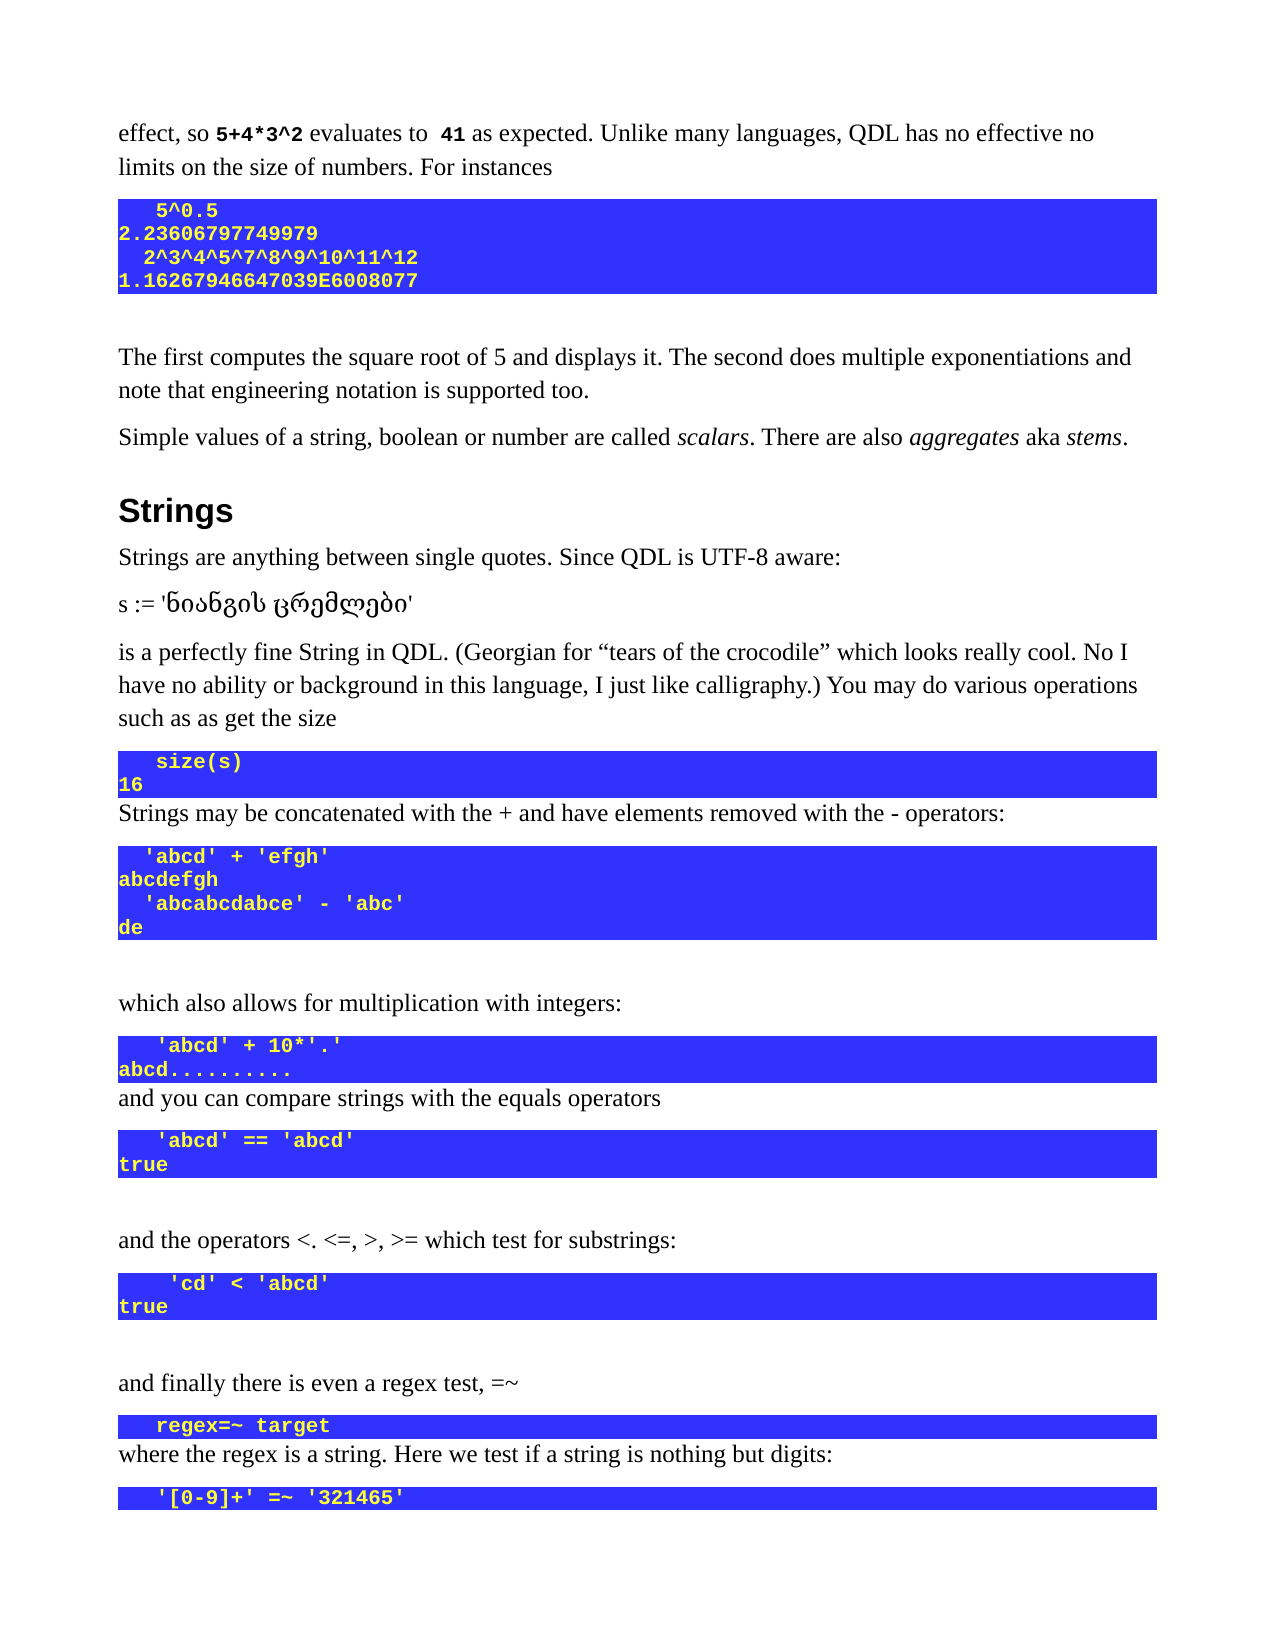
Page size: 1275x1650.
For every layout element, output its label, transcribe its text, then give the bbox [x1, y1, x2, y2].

text 'cd' < 'abcd' [118, 1273, 1157, 1297]
text 16 [118, 774, 1157, 798]
text '[0-9]+' =~ '321465' [118, 1487, 1157, 1510]
text 5^0.5 [118, 199, 1157, 223]
text s := 'ნიანგის ცრემლები' [118, 589, 1157, 618]
text 1.16267946647039E6008077 [118, 271, 1157, 294]
text abcdefgh [118, 869, 1157, 893]
text which also allows for multiplication with integers: [118, 988, 1157, 1017]
text 'abcd' + 'efgh' [118, 846, 1157, 869]
text and finally there is even a regex test, =~ [118, 1368, 1157, 1397]
text 'abcd' + 10*'.' [118, 1036, 1157, 1059]
text size(s) [118, 751, 1157, 774]
text abcd.......... [118, 1059, 1157, 1083]
text effect, so 5+4*3^2 evaluates to 41 as expected. Unlike many languages, QDL has no effective no limits on the size of numbers. For instances [118, 118, 1157, 181]
text 'abcabcdabce' - 'abc' [118, 893, 1157, 917]
text 2.23606797749979 [118, 223, 1157, 247]
text Simple values of a string, boolean or number are called scalars. There are also aggregates aka stems. [118, 422, 1157, 451]
text 2^3^4^5^7^8^9^10^11^12 [118, 247, 1157, 271]
text where the regex is a string. Here we test if a string is nothing but digits: [118, 1439, 1157, 1468]
text The first computes the square root of 5 and displays it. The second does multiple exponentiations and note that engineering notation is supported too. [118, 342, 1157, 403]
text Strings are anything between single quotes. Since QDL is UTF-8 aware: [118, 542, 1157, 571]
text true [118, 1297, 1157, 1320]
subtitle Strings [118, 491, 1157, 529]
text Strings may be concatenated with the + and have elements removed with the - operators: [118, 798, 1157, 827]
text and you can compare strings with the equals operators [118, 1083, 1157, 1112]
text true [118, 1154, 1157, 1178]
text de [118, 917, 1157, 940]
text regex=~ target [118, 1415, 1157, 1439]
text and the operators <. <=, >, >= which test for substrings: [118, 1225, 1157, 1254]
text is a perfectly fine String in QDL. (Georgian for “tears of the crocodile” which looks really cool. No I have no ability or background in this language, I just like calligraphy.) You may do various operations such as as get the size [118, 637, 1157, 732]
text 'abcd' == 'abcd' [118, 1130, 1157, 1154]
